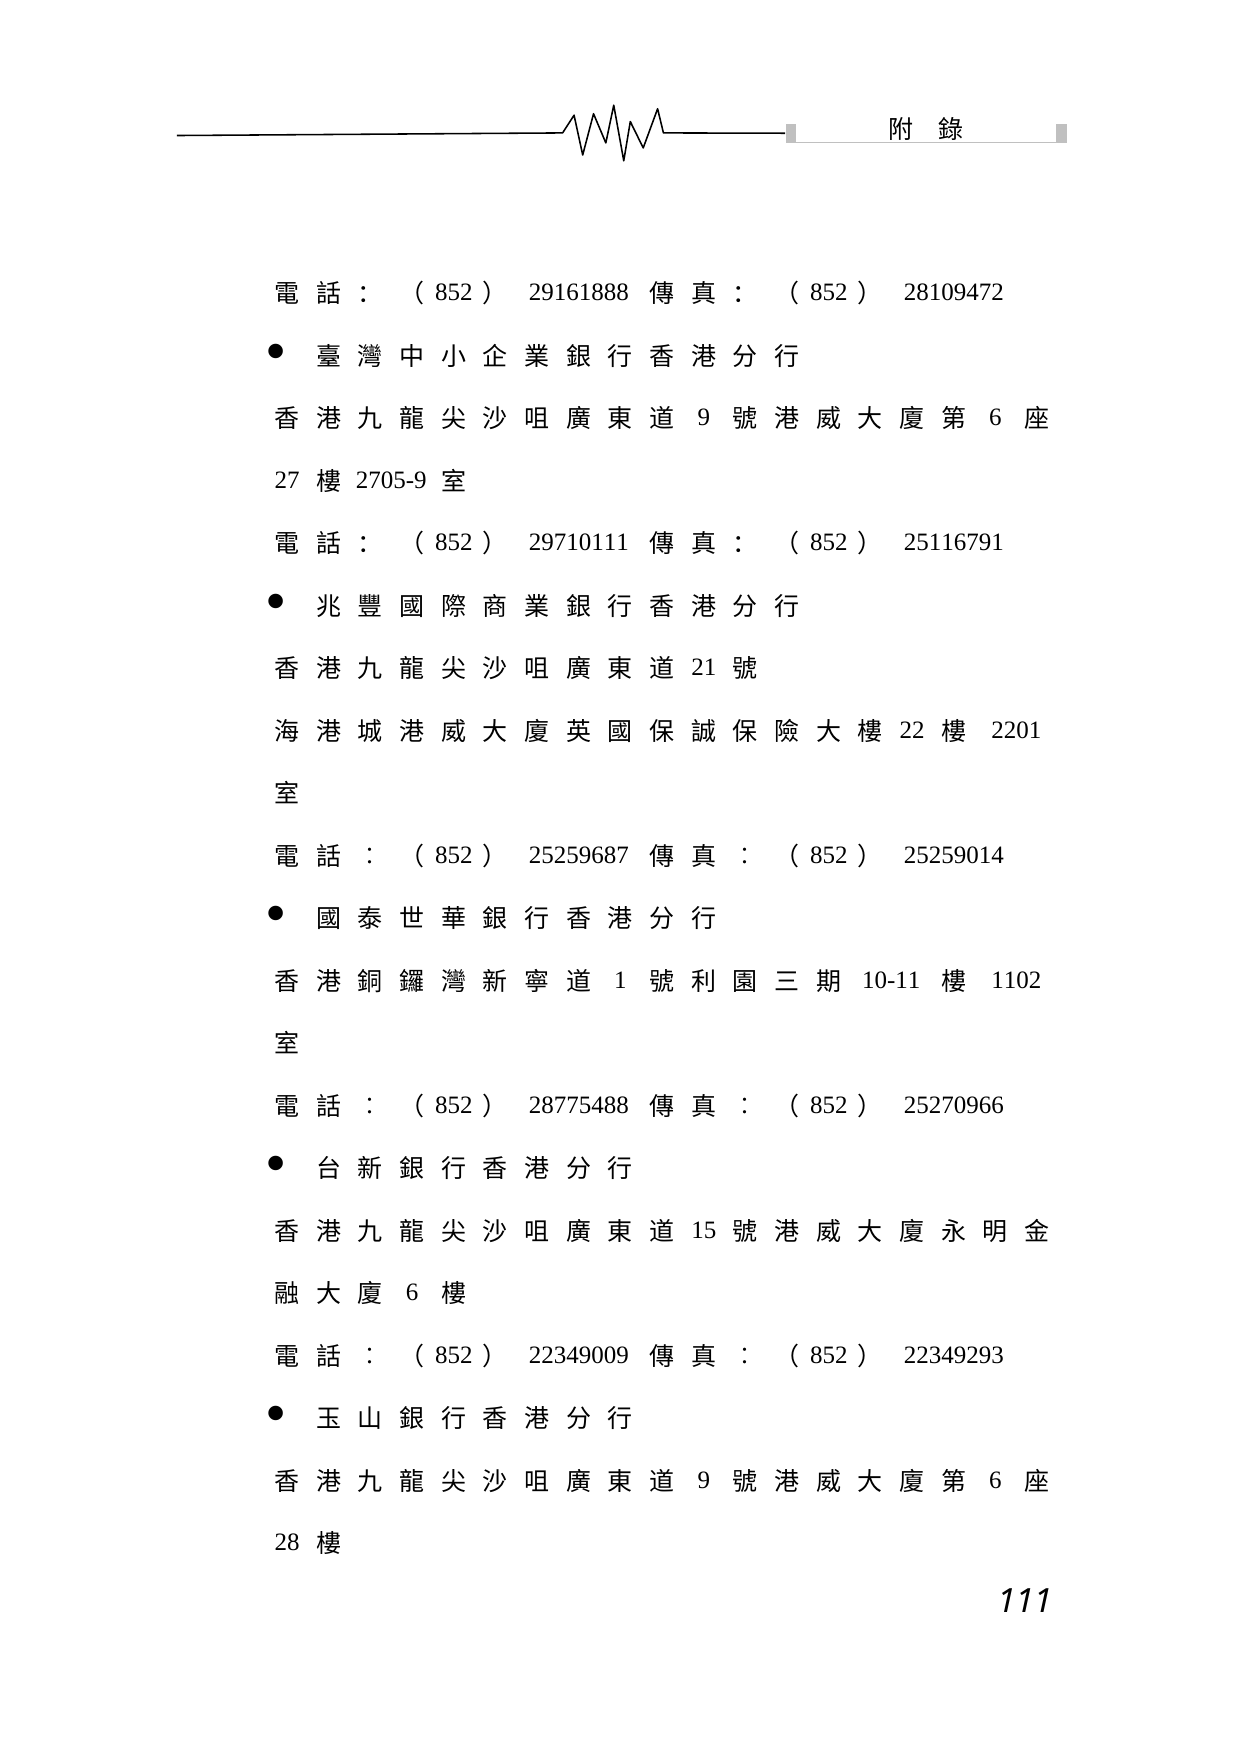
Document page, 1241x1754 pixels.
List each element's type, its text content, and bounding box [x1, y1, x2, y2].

list 台新銀行香港分行 [242, 1125, 1058, 1188]
list 臺灣中小企業銀行香港分行 [242, 313, 1058, 375]
text 海港城港威大廈英國保誠保險大樓22樓2201室 [262, 688, 1058, 813]
list 玉山銀行香港分行 [242, 1375, 1058, 1438]
text 電話︰（852）25259687傳真︰（852）25259014 [262, 813, 1058, 875]
text 香港九龍尖沙咀廣東道9號港威大廈第6座27樓2705-9室 [262, 375, 1058, 500]
text 香港九龍尖沙咀廣東道21號 [262, 625, 1058, 688]
text 電話︰（852）22349009傳真︰（852）22349293 [262, 1313, 1058, 1375]
text 香港銅鑼灣新寧道1號利園三期10-11樓1102室 [262, 938, 1058, 1063]
text 電話︰（852）28775488傳真︰（852）25270966 [262, 1063, 1058, 1125]
list 國泰世華銀行香港分行 [242, 875, 1058, 938]
text 電話：（852）29161888傳真：（852）28109472 [262, 250, 1058, 313]
text 香港九龍尖沙咀廣東道9號港威大廈第6座28樓 [262, 1438, 1058, 1563]
list 兆豐國際商業銀行香港分行 [242, 563, 1058, 625]
text 電話：（852）29710111傳真：（852）25116791 [262, 500, 1058, 563]
text 香港九龍尖沙咀廣東道15號港威大廈永明金融大廈6樓 [262, 1188, 1058, 1313]
